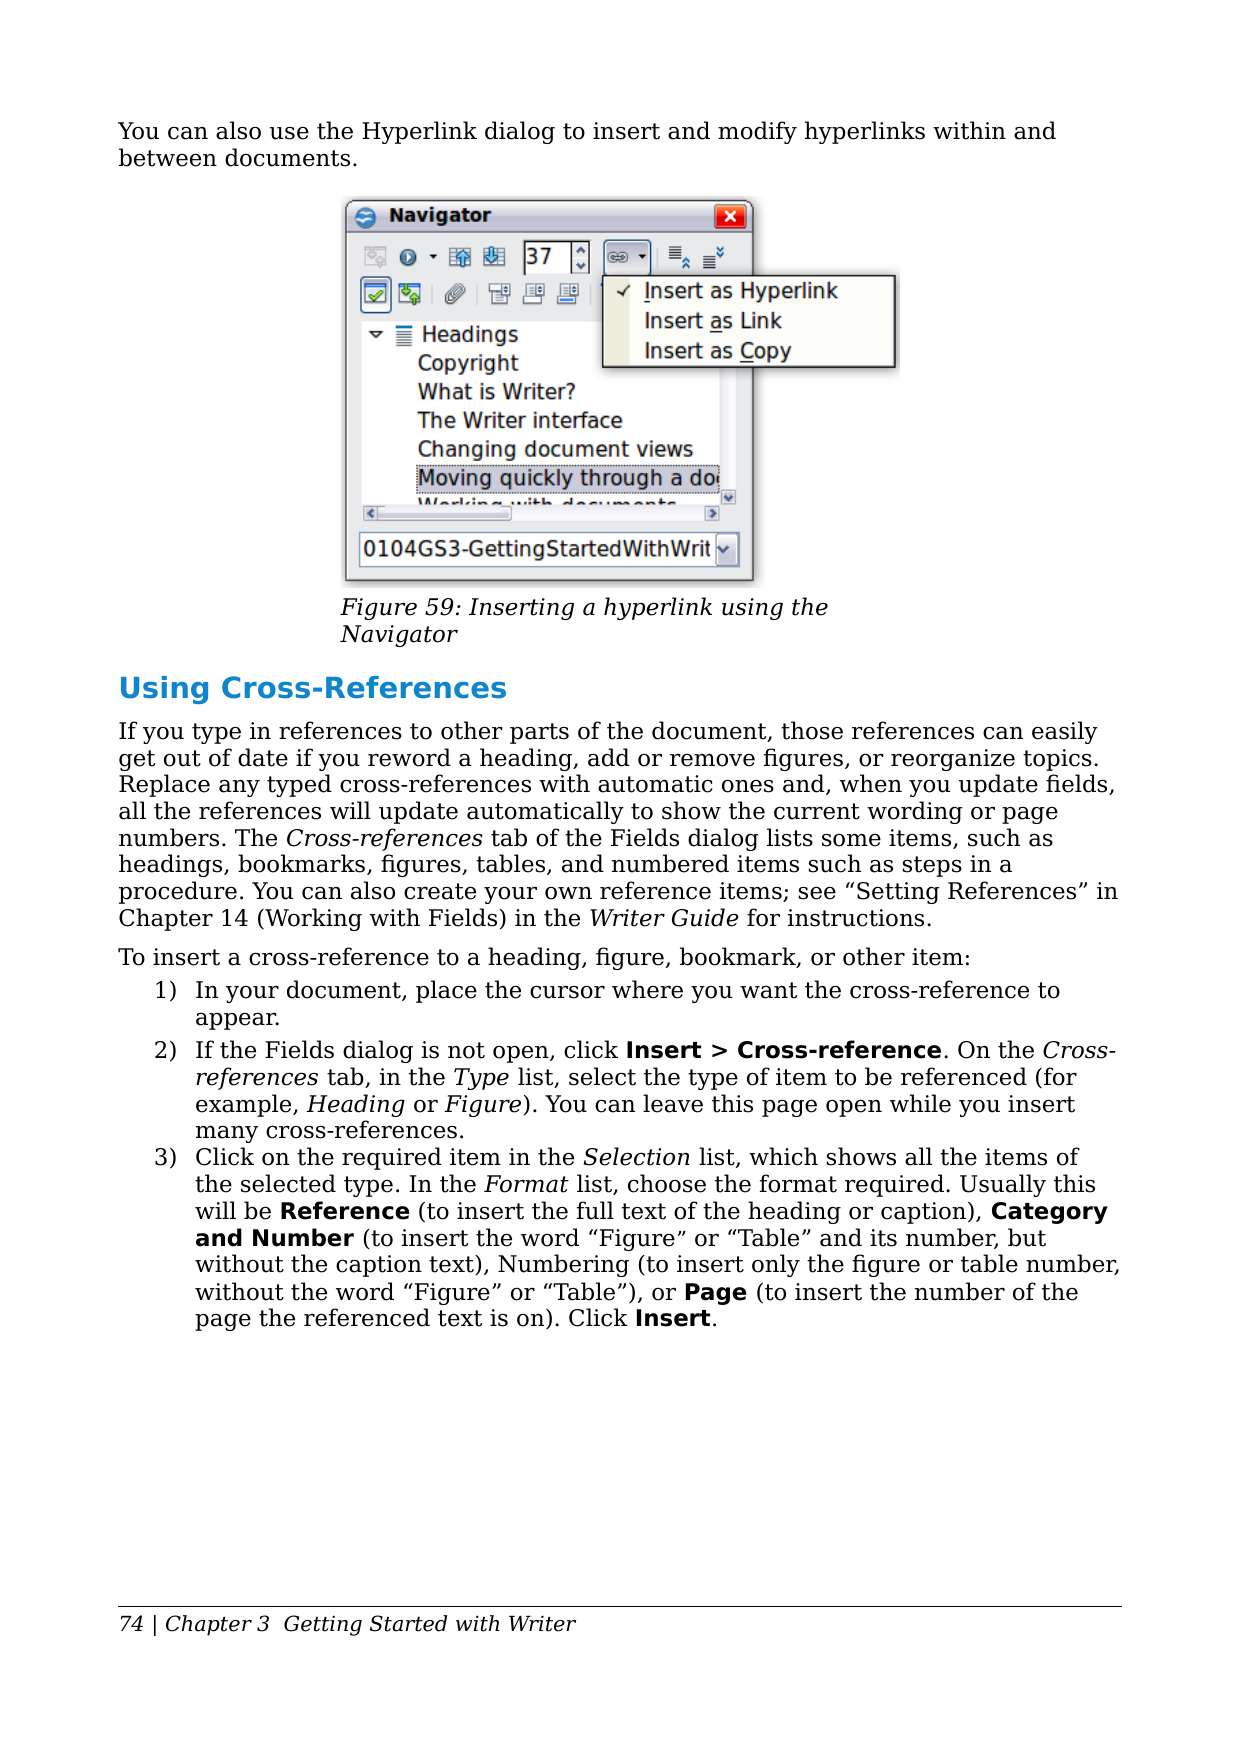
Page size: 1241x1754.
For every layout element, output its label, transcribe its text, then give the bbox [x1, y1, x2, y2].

list Click on the required item in the Selection list, which shows all the items of the selected type. In the Format list, choose the format required. Usually this will be Reference (to insert the full text of the heading or caption), Category and Number (to insert the word “Figure” or “Table” and its number, but without the caption text), Numbering (to insert only the figure or table number, without the word “Figure” or “Table”), or Page (to insert the number of the page the referenced text is on). Click Insert. [177, 1144, 1122, 1332]
text Figure 59: Inserting a hyperlink using the Navigator [341, 594, 900, 648]
subtitle Using Cross-References [118, 672, 1122, 706]
list In your document, place the cursor where you want the cross-reference to appear. [177, 977, 1122, 1031]
text If you type in references to other parts of the document, those references can easily get out of date if you reword a heading, add or remove figures, or reorganize topics. Replace any typed cross-references with automatic ones and, when you update fields, all the references will update automatically to show the current wording or page numbers. The Cross-references tab of the Fields dialog lists some items, such as headings, bookmarks, figures, tables, and numbered items such as steps in a procedure. You can also create your own reference items; see “Setting References” in Chapter 14 (Working with Fields) in the Writer Guide for instructions. [118, 718, 1122, 932]
list If the Fields dialog is not open, click Insert > Cross-reference. On the Cross-references tab, in the Type list, select the type of item to be referenced (for example, Heading or Figure). You can leave this page open while you insert many cross-references. [177, 1037, 1122, 1144]
picture [340, 196, 900, 588]
text You can also use the Hyperlink dialog to insert and modify hyperlinks within and between documents. [118, 118, 1122, 171]
list To insert a cross-reference to a heading, figure, bookmark, or other item: [118, 944, 1122, 971]
